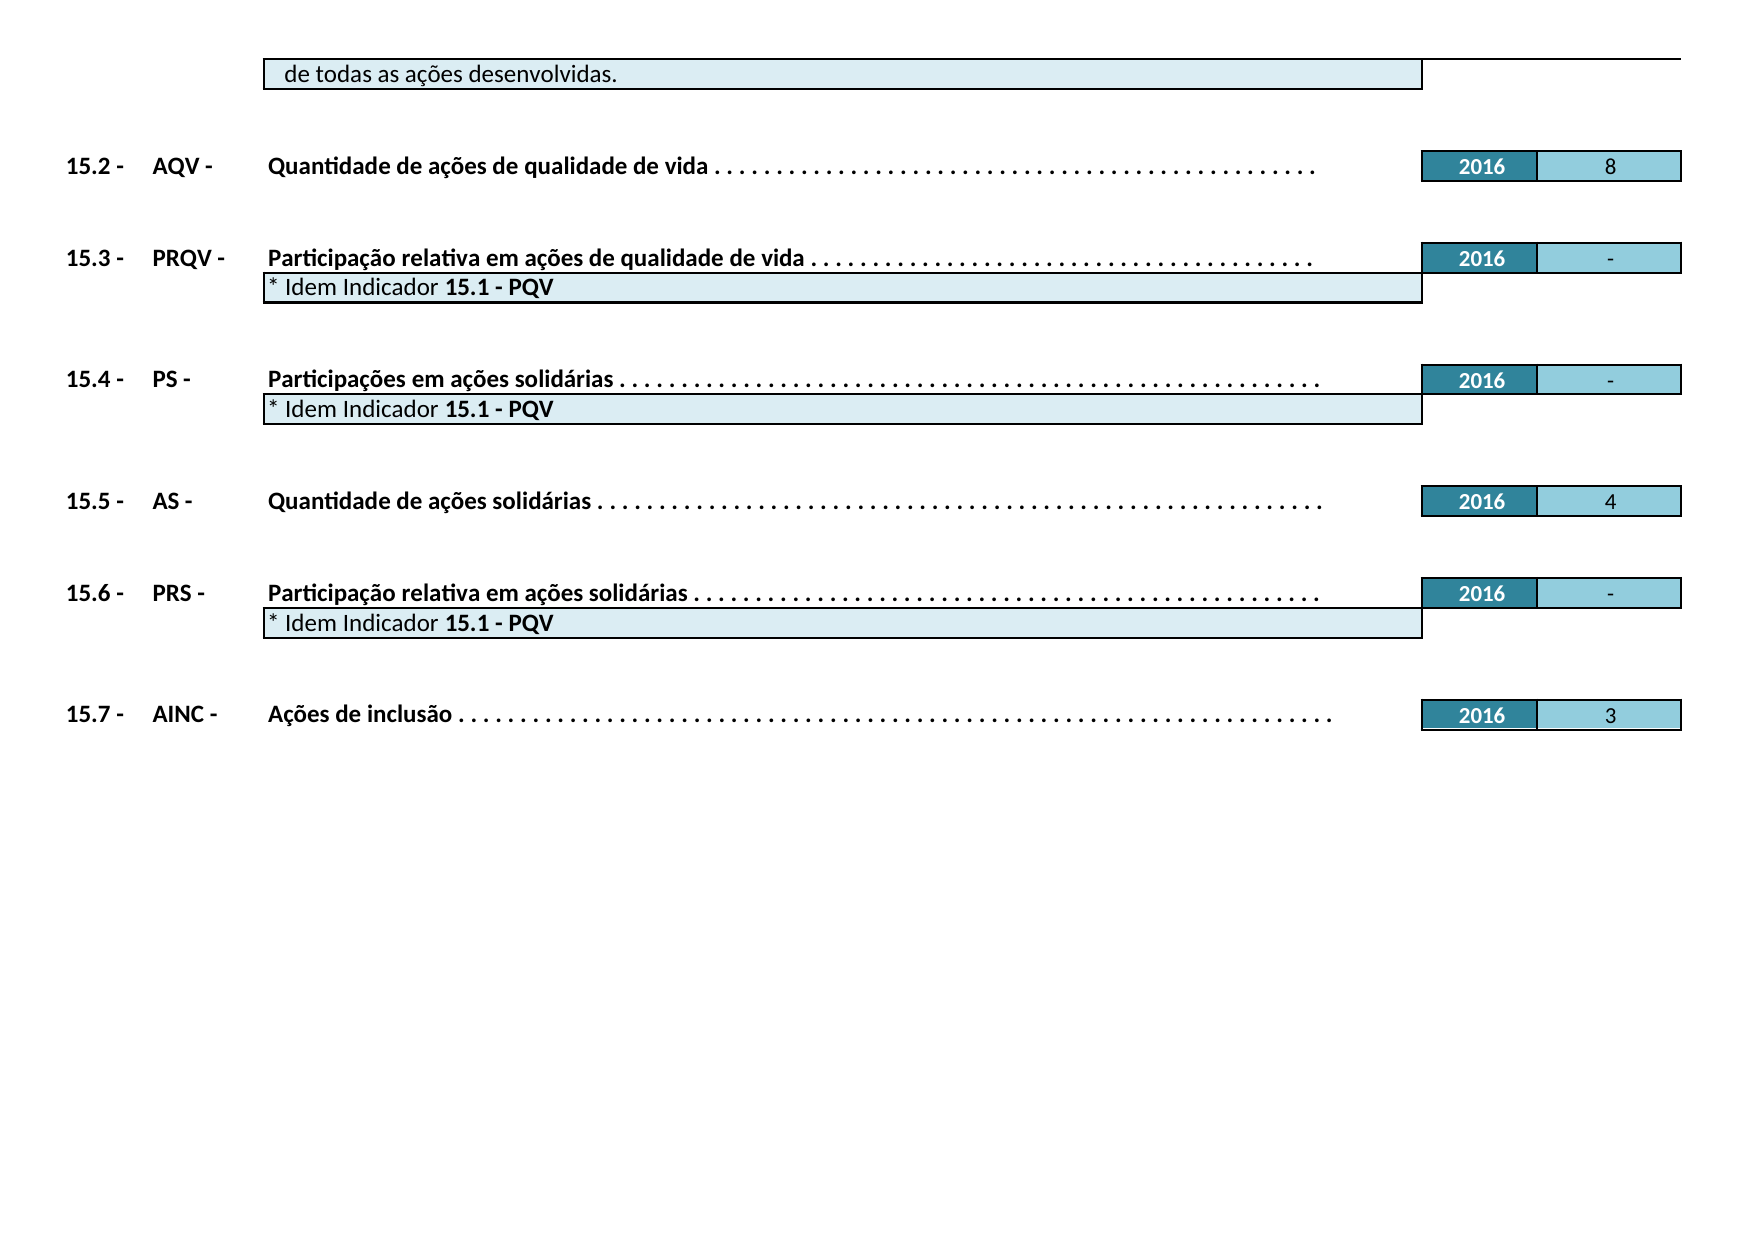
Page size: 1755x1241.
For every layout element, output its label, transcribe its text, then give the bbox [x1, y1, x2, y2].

table_cell [44, 272, 138, 301]
table_cell [1423, 274, 1681, 301]
table_cell 15.3 - [44, 242, 138, 272]
table_cell * Idem Indicador 15.1 - PQV [265, 395, 1421, 423]
table_cell 15.5 - [44, 485, 138, 515]
table_cell [138, 58, 263, 88]
table_cell AS - [138, 485, 264, 515]
table_cell [44, 423, 1681, 485]
table_cell [44, 58, 138, 88]
table_cell 8 [1538, 152, 1680, 180]
table_cell [44, 88, 1681, 150]
table_cell AQV - [138, 150, 264, 180]
table_cell 2016 [1423, 579, 1536, 607]
table_cell de todas as ações desenvolvidas. [265, 60, 1421, 88]
table_cell [138, 272, 263, 301]
table_cell 2016 [1423, 701, 1536, 728]
table_cell - [1538, 244, 1680, 272]
table_cell 2016 [1423, 244, 1536, 272]
table_cell PRQV - [138, 242, 264, 272]
table_cell [1423, 609, 1681, 637]
table_cell Quantidade de ações solidárias . . . . . . . . . . . . . . . . . . . . . . . . . . . . . . . . . . . . . . . . . . . . . . . . . . . . . . . . . . . [264, 485, 1421, 515]
table_cell [44, 515, 1681, 577]
table_cell [138, 607, 263, 637]
table_cell * Idem Indicador 15.1 - PQV [265, 274, 1421, 301]
table_cell PRS - [138, 577, 264, 607]
table_cell - [1538, 579, 1680, 607]
table_cell 4 [1538, 487, 1680, 515]
table_cell [1423, 60, 1681, 88]
table_cell [138, 393, 263, 423]
table_cell [44, 180, 1681, 242]
table_cell Participação relativa em ações solidárias . . . . . . . . . . . . . . . . . . . . . . . . . . . . . . . . . . . . . . . . . . . . . . . . . . . [264, 577, 1421, 607]
table_cell 2016 [1423, 366, 1536, 393]
table_cell [44, 637, 1681, 698]
table_cell Participações em ações solidárias . . . . . . . . . . . . . . . . . . . . . . . . . . . . . . . . . . . . . . . . . . . . . . . . . . . . . . . . . [264, 364, 1421, 393]
table_cell 3 [1538, 701, 1680, 728]
table_cell 15.6 - [44, 577, 138, 607]
table_cell [44, 393, 138, 423]
table_cell [44, 301, 1681, 363]
table_cell 15.7 - [44, 699, 138, 728]
table_cell Quantidade de ações de qualidade de vida . . . . . . . . . . . . . . . . . . . . . . . . . . . . . . . . . . . . . . . . . . . . . . . . . [264, 150, 1421, 180]
table_cell - [1538, 366, 1680, 393]
table_cell * Idem Indicador 15.1 - PQV [265, 609, 1421, 637]
table_cell Ações de inclusão . . . . . . . . . . . . . . . . . . . . . . . . . . . . . . . . . . . . . . . . . . . . . . . . . . . . . . . . . . . . . . . . . . . . . . . [264, 699, 1421, 728]
table_cell 2016 [1423, 152, 1536, 180]
table_cell 15.4 - [44, 364, 138, 393]
table_cell PS - [138, 364, 264, 393]
table_cell AINC - [138, 699, 264, 728]
table_cell 15.2 - [44, 150, 138, 180]
table_cell [1423, 395, 1681, 423]
table_cell Participação relativa em ações de qualidade de vida . . . . . . . . . . . . . . . . . . . . . . . . . . . . . . . . . . . . . . . . . [264, 242, 1421, 272]
table_cell 2016 [1423, 487, 1536, 515]
table_cell [44, 607, 138, 637]
